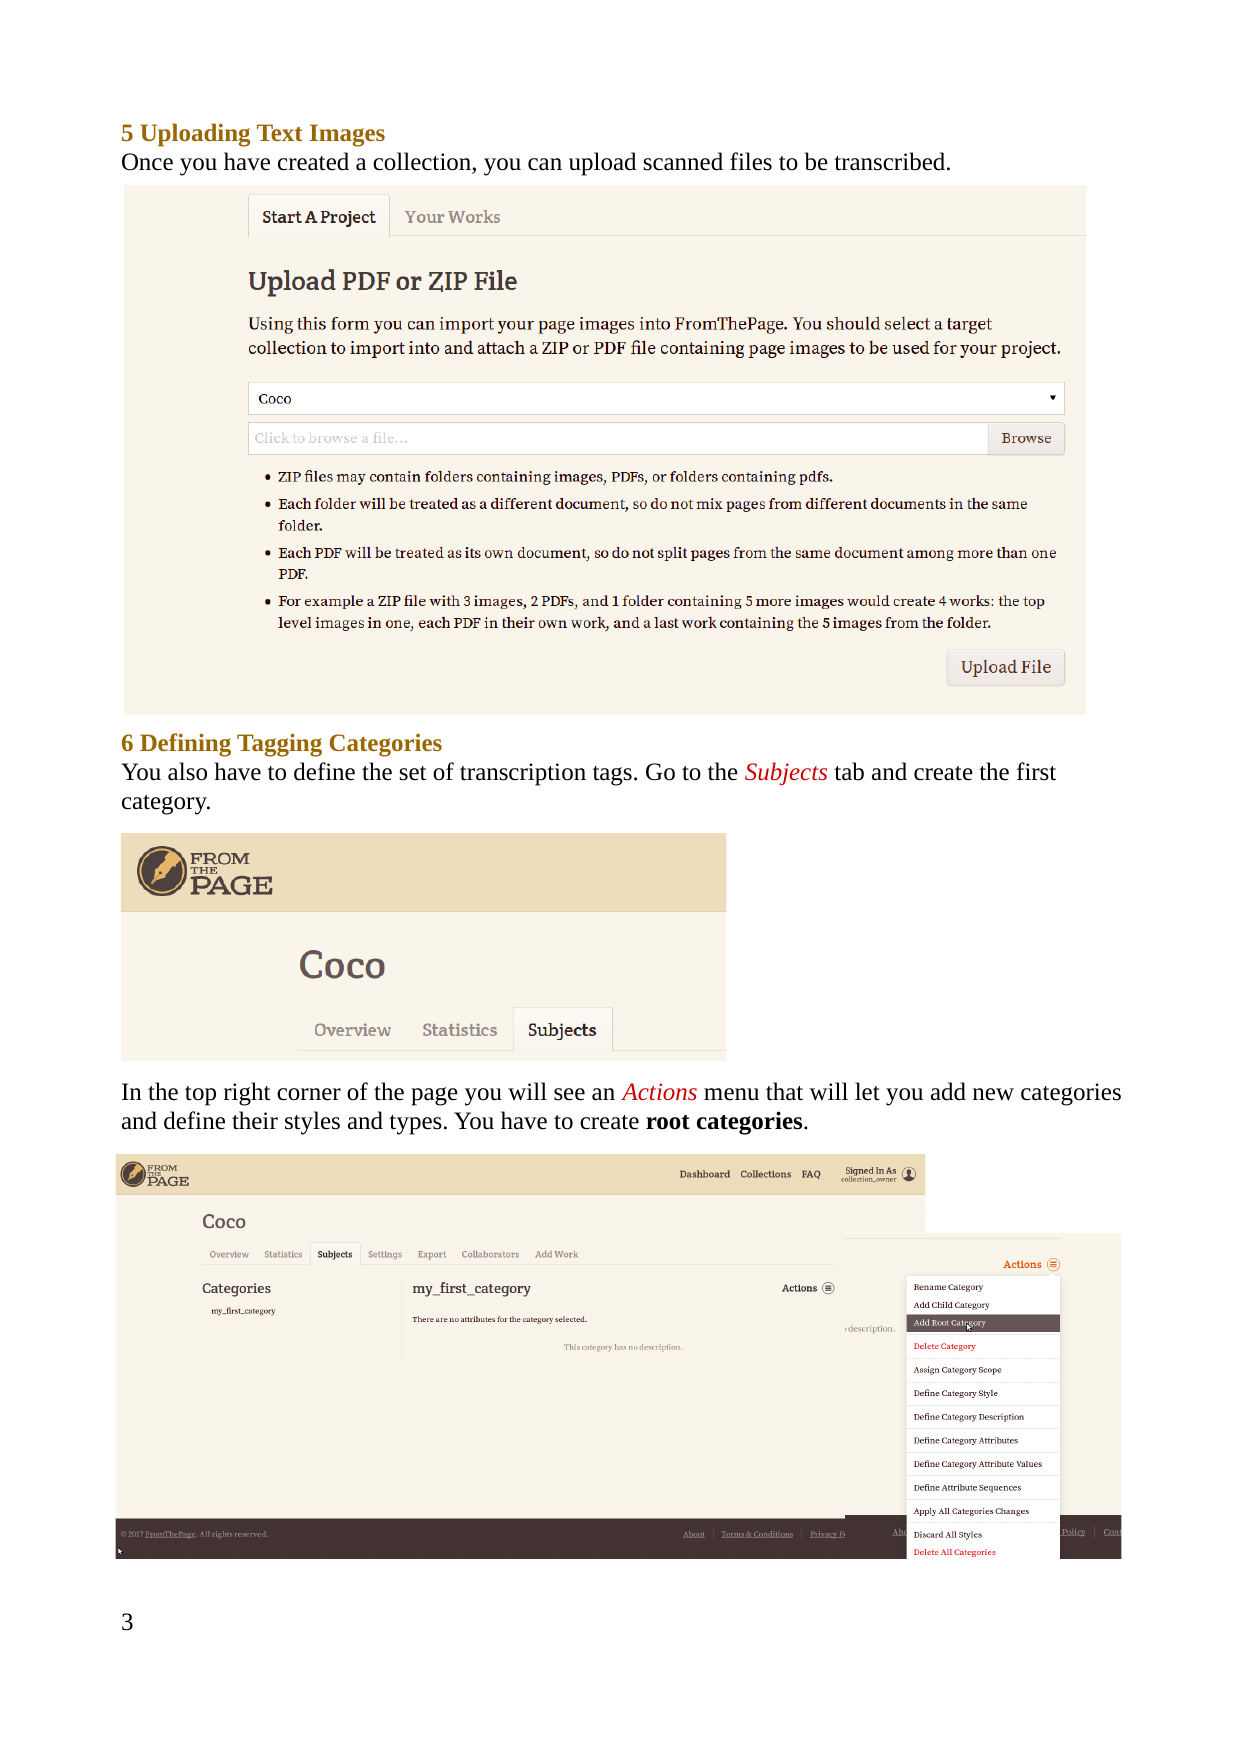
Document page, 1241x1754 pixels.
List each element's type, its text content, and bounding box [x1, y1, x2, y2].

text In the top right corner of the page you will see an Actions menu that will let you add new categories and define their styles and types. You have to create root categories. [121, 1077, 1122, 1134]
picture [503, 833, 600, 932]
picture [1114, 1233, 1122, 1559]
text 6 Defining Tagging Categories You also have to define the set of transcription tags. Go to the Subjects tab and create the first category. [121, 728, 1122, 815]
text 5 Uploading Text Images Once you have created a collection, you can upload scanned files to be transcribed. [121, 118, 1122, 176]
picture [854, 185, 1033, 715]
